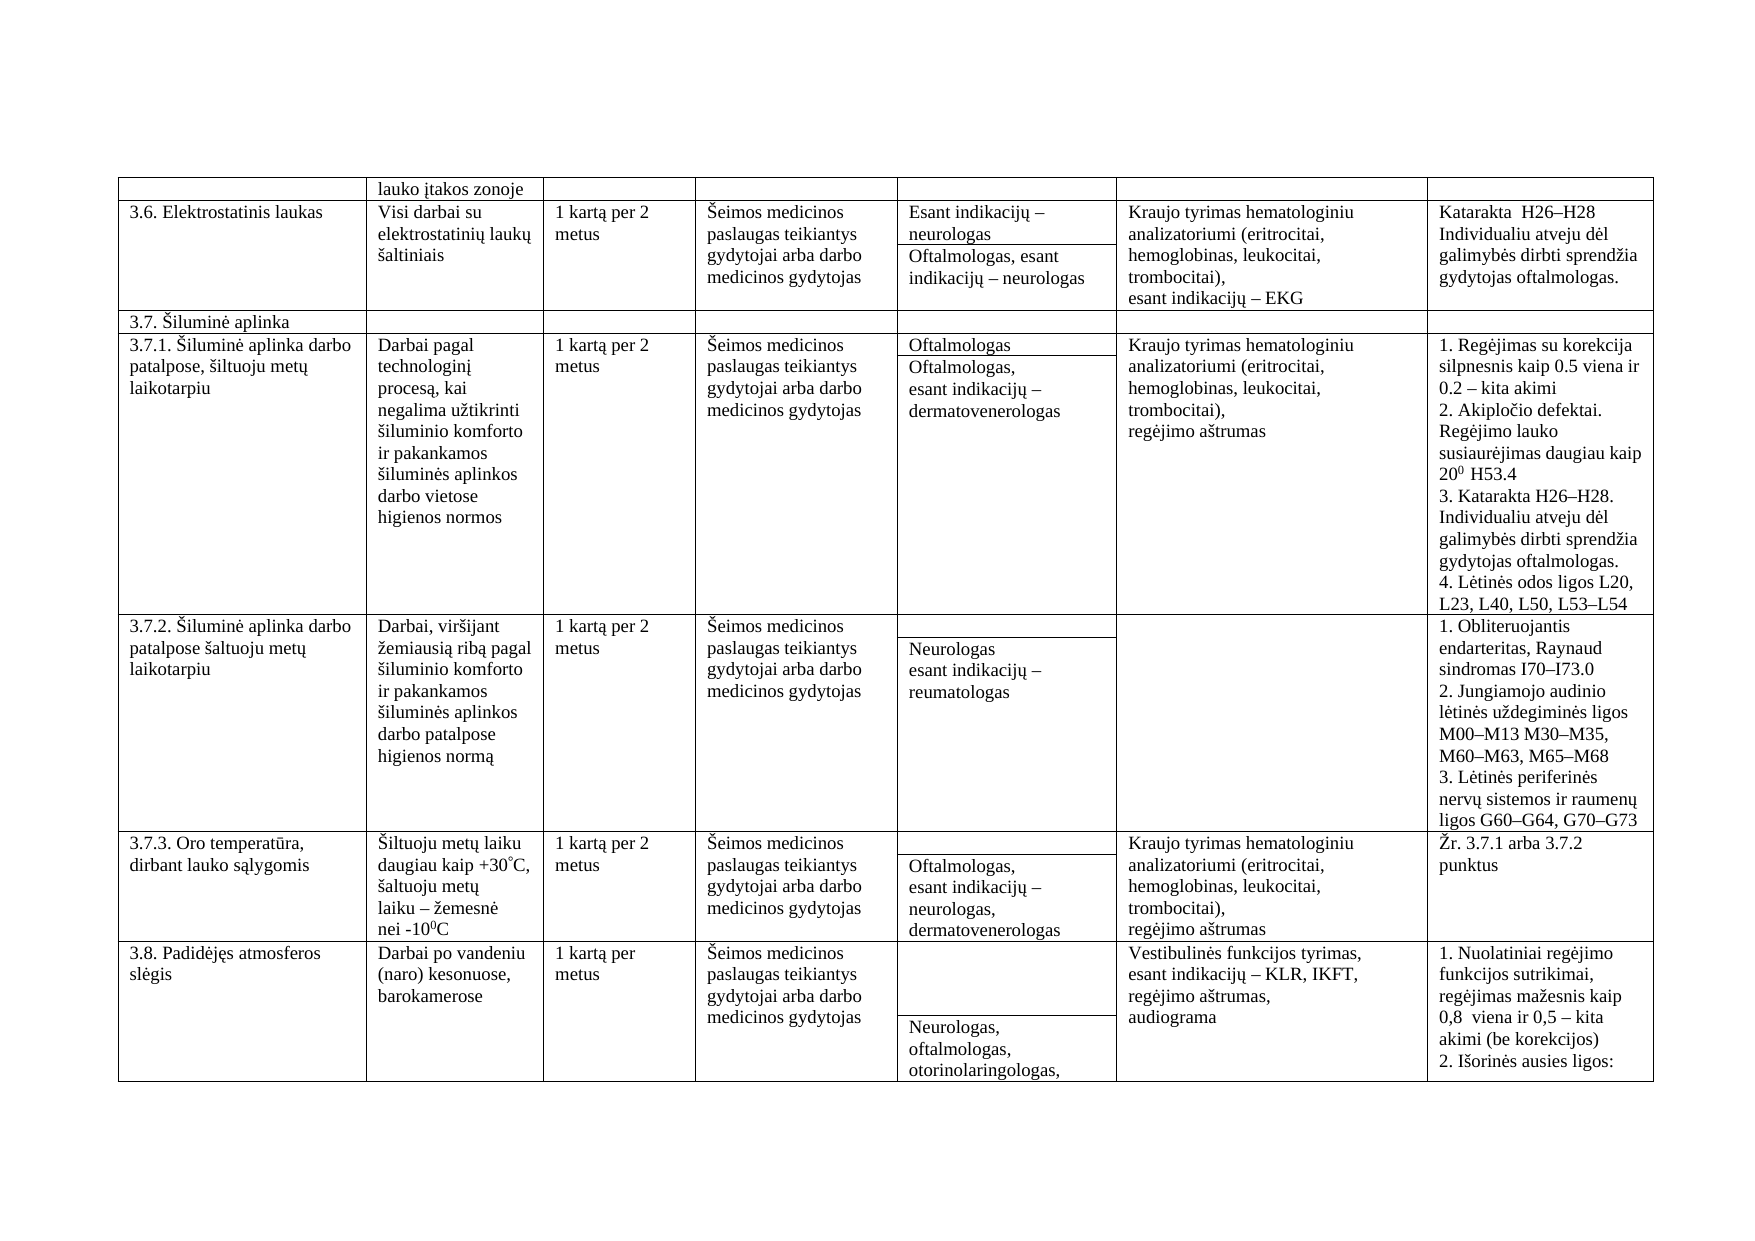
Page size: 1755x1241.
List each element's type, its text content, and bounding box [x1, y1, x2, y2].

table_cell 3.6. Elektrostatinis laukas [119, 201, 366, 310]
table_cell 3.7.2. Šiluminė aplinka darbo patalpose šaltuoju metų laikotarpiu [119, 615, 366, 831]
table_cell 3.8. Padidėjęs atmosferos slėgis [119, 942, 366, 1081]
table_cell [898, 942, 1116, 1015]
table_cell [898, 832, 1116, 853]
table_cell Darbai po vandeniu (naro) kesonuose, barokamerose [367, 942, 543, 1081]
table_cell Kraujo tyrimas hematologiniu analizatoriumi (eritrocitai, hemoglobinas, leukocitai, trombocitai), esant indikacijų – EKG [1117, 201, 1427, 310]
table_cell Oftalmologas, esant indikacijų – neurologas [898, 245, 1116, 310]
table_cell 1 kartą per 2 metus [544, 334, 695, 614]
table_cell [119, 178, 366, 200]
table_cell Kraujo tyrimas hematologiniu analizatoriumi (eritrocitai, hemoglobinas, leukocitai, trombocitai), regėjimo aštrumas [1117, 334, 1427, 614]
table_cell Šeimos medicinos paslaugas teikiantys gydytojai arba darbo medicinos gydytojas [696, 942, 897, 1081]
table_cell [1117, 311, 1427, 333]
table_cell [1117, 615, 1427, 831]
table_cell [544, 178, 695, 200]
table_cell Darbai pagal technologinį procesą, kai negalima užtikrinti šiluminio komforto ir pakankamos šiluminės aplinkos darbo vietose higienos normos [367, 334, 543, 614]
table_cell 1 kartą per 2 metus [544, 615, 695, 831]
table_cell 1. Regėjimas su korekcija silpnesnis kaip 0.5 viena ir 0.2 – kita akimi 2. Akipločio defektai. Regėjimo lauko susiaurėjimas daugiau kaip 200 H53.4 3. Katarakta H26–H28. Individualiu atveju dėl galimybės dirbti sprendžia gydytojas oftalmologas. 4. Lėtinės odos ligos L20, L23, L40, L50, L53–L54 [1428, 334, 1653, 614]
table_cell Visi darbai su elektrostatinių laukų šaltiniais [367, 201, 543, 310]
table_cell Oftalmologas [898, 334, 1116, 355]
table_cell 1 kartą per 2 metus [544, 201, 695, 310]
table_cell Šeimos medicinos paslaugas teikiantys gydytojai arba darbo medicinos gydytojas [696, 201, 897, 310]
table_cell Katarakta H26–H28 Individualiu atveju dėl galimybės dirbti sprendžia gydytojas oftalmologas. [1428, 201, 1653, 310]
table_cell [1428, 311, 1653, 333]
table_cell Šiltuoju metų laiku daugiau kaip +30C, šaltuoju metų laiku – žemesnė nei -100C [367, 832, 543, 941]
table_cell 1 kartą per metus [544, 942, 695, 1081]
table_cell [1117, 178, 1427, 200]
table_cell [898, 311, 1116, 333]
table_cell [544, 311, 695, 333]
table_cell Šeimos medicinos paslaugas teikiantys gydytojai arba darbo medicinos gydytojas [696, 334, 897, 614]
table_cell Darbai, viršijant žemiausią ribą pagal šiluminio komforto ir pakankamos šiluminės aplinkos darbo patalpose higienos normą [367, 615, 543, 831]
table_cell 1. Obliteruojantis endarteritas, Raynaud sindromas I70–I73.0 2. Jungiamojo audinio lėtinės uždegiminės ligos M00–M13 M30–M35, M60–M63, M65–M68 3. Lėtinės periferinės nervų sistemos ir raumenų ligos G60–G64, G70–G73 [1428, 615, 1653, 831]
table_cell Žr. 3.7.1 arba 3.7.2 punktus [1428, 832, 1653, 941]
table_cell Šeimos medicinos paslaugas teikiantys gydytojai arba darbo medicinos gydytojas [696, 832, 897, 941]
table_cell 1. Nuolatiniai regėjimo funkcijos sutrikimai, regėjimas mažesnis kaip 0,8 viena ir 0,5 – kita akimi (be korekcijos) 2. Išorinės ausies ligos: [1428, 942, 1653, 1081]
table_cell 1 kartą per 2 metus [544, 832, 695, 941]
table_cell lauko įtakos zonoje [367, 178, 543, 200]
table_cell [696, 178, 897, 200]
table_cell Neurologas, oftalmologas, otorinolaringologas, [898, 1016, 1116, 1081]
table_cell [696, 311, 897, 333]
table_cell Vestibulinės funkcijos tyrimas, esant indikacijų – KLR, IKFT, regėjimo aštrumas, audiograma [1117, 942, 1427, 1081]
table_cell 3.7.1. Šiluminė aplinka darbo patalpose, šiltuoju metų laikotarpiu [119, 334, 366, 614]
table_cell [898, 615, 1116, 637]
table_cell Oftalmologas, esant indikacijų – dermatovenerologas [898, 356, 1116, 614]
table_cell Esant indikacijų – neurologas [898, 201, 1116, 244]
table_cell 3.7.3. Oro temperatūra, dirbant lauko sąlygomis [119, 832, 366, 941]
table_cell Oftalmologas, esant indikacijų – neurologas, dermatovenerologas [898, 855, 1116, 941]
table_cell [367, 311, 543, 333]
table_cell [898, 178, 1116, 200]
table_cell Neurologas esant indikacijų – reumatologas [898, 638, 1116, 831]
table_cell 3.7. Šiluminė aplinka [119, 311, 366, 333]
table_cell Kraujo tyrimas hematologiniu analizatoriumi (eritrocitai, hemoglobinas, leukocitai, trombocitai), regėjimo aštrumas [1117, 832, 1427, 941]
table_cell [1428, 178, 1653, 200]
table_cell Šeimos medicinos paslaugas teikiantys gydytojai arba darbo medicinos gydytojas [696, 615, 897, 831]
